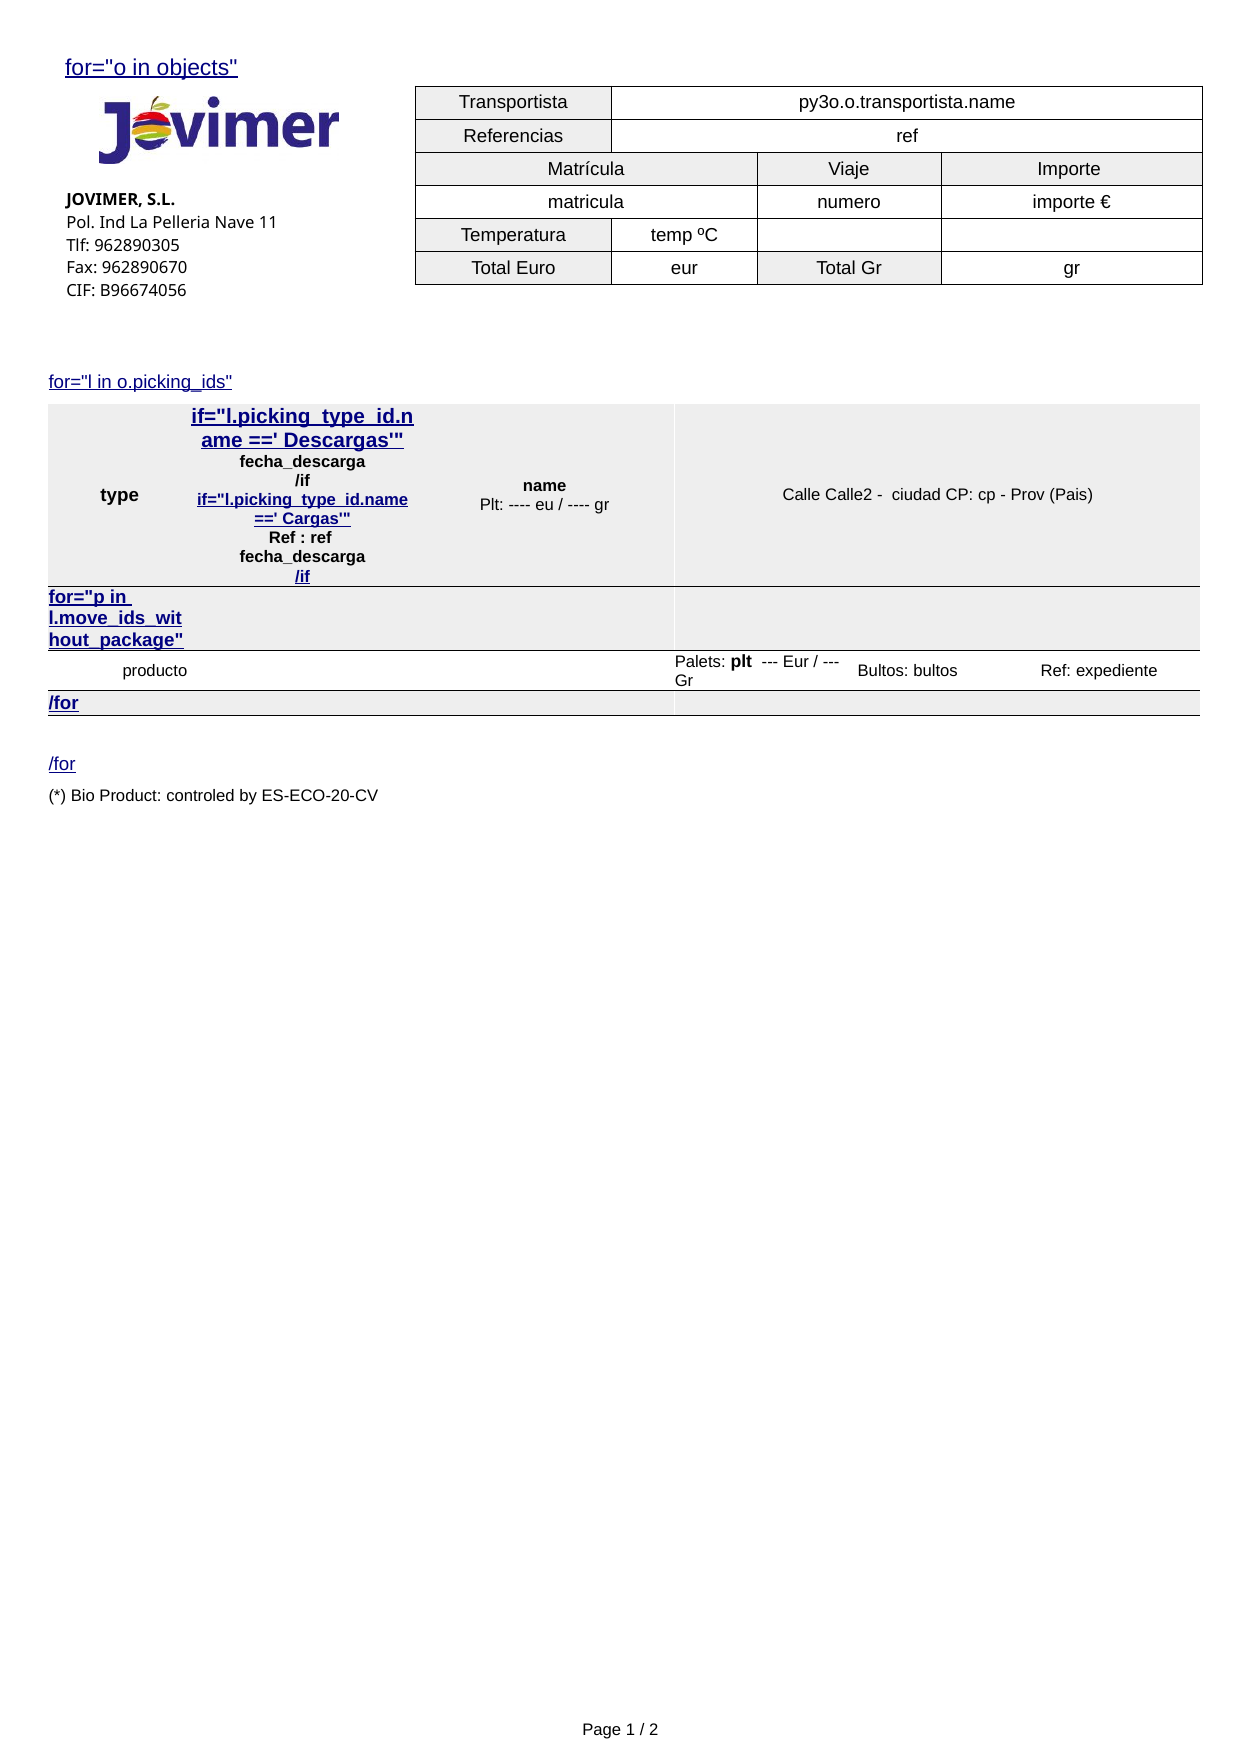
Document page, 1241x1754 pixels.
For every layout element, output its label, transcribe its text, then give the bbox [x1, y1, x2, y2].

text for="o in objects" [65, 53, 1175, 80]
table_cell Bultos: bultos [858, 651, 1040, 690]
table_cell (*) Bio Product: controled by ES-ECO-20-CV [43, 781, 1212, 811]
table_cell Referencias [416, 120, 611, 152]
table_cell numero [758, 186, 941, 218]
table_cell Viaje [758, 153, 941, 185]
table_header Calle Calle2 - ciudad CP: cp - Prov (Pais) [675, 404, 1200, 586]
table_cell Importe [942, 153, 1202, 185]
table_cell [414, 587, 674, 650]
table_cell [414, 691, 674, 715]
table_cell /for [48, 691, 190, 715]
table_cell Total Gr [758, 252, 941, 284]
table_header py3o.o.transportista.name [612, 87, 1202, 119]
table_cell [190, 691, 414, 715]
table_cell Temperatura [416, 219, 611, 251]
table_cell [942, 219, 1202, 251]
table_cell matricula [416, 186, 757, 218]
table_cell Palets: plt --- Eur / --- Gr [675, 651, 857, 690]
table_cell ref [612, 120, 1202, 152]
picture [99, 96, 339, 164]
table_cell [43, 398, 1212, 747]
table_header name Plt: ---- eu / ---- gr [414, 404, 674, 586]
table_cell [758, 219, 941, 251]
table_cell Ref: expediente [1040, 651, 1200, 690]
table_header [409, 80, 1208, 338]
table_cell temp ºC [612, 219, 757, 251]
table_cell for="p in l.move_ids_without_package" [48, 587, 190, 650]
table_cell Total Euro [416, 252, 611, 284]
table_cell Matrícula [416, 153, 757, 185]
table_header type [48, 404, 190, 586]
table_header if="l.picking_type_id.name ==' Descargas'" fecha_descarga /if if="l.picking_type_id.name ==' Cargas'" Ref : ref fecha_descarga /if [190, 404, 414, 586]
table_cell eur [612, 252, 757, 284]
table_header Transportista [416, 87, 611, 119]
table_cell [675, 691, 1200, 715]
table_header JOVIMER, S.L. Pol. Ind La Pelleria Nave 11 Tlf: 962890305 Fax: 962890670 CIF: B96674056 [60, 80, 409, 338]
table_cell [675, 587, 1200, 650]
table_header for="l in o.picking_ids" [43, 365, 1212, 398]
table_cell producto [48, 651, 674, 690]
table_cell importe € [942, 186, 1202, 218]
table_cell /for [43, 748, 1212, 781]
table_cell gr [942, 252, 1202, 284]
table_cell [190, 587, 414, 650]
